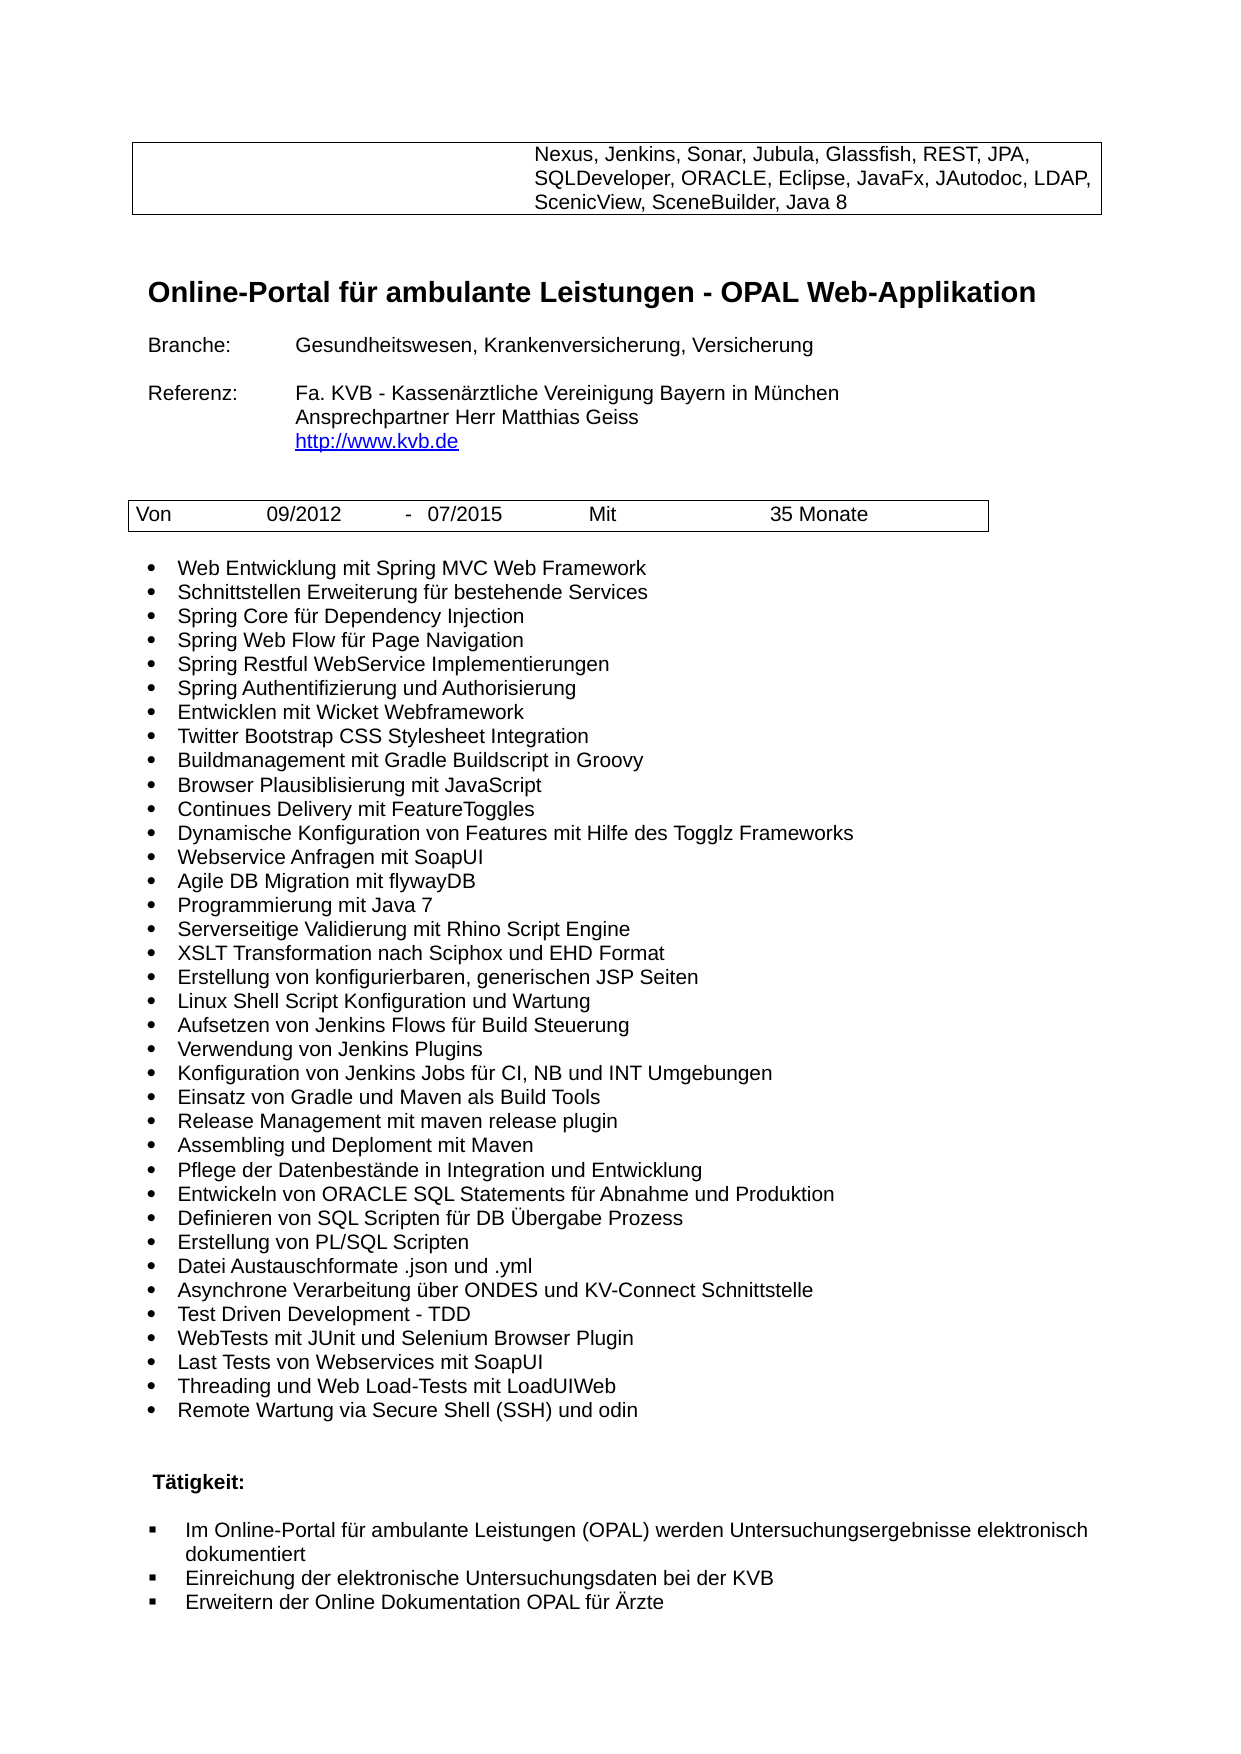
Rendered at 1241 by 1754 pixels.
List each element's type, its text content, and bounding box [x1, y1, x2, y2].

list Continues Delivery mit FeatureToggles [148, 796, 1110, 821]
list Spring Core für Dependency Injection [148, 604, 1110, 628]
list Im Online-Portal für ambulante Leistungen (OPAL) werden Untersuchungsergebnisse elektronisch dokumentiert [148, 1518, 1110, 1566]
list Verwendung von Jenkins Plugins [148, 1037, 1110, 1061]
table_cell [297, 143, 531, 214]
list Aufsetzen von Jenkins Flows für Build Steuerung [148, 1013, 1110, 1037]
list Linux Shell Script Konfiguration und Wartung [148, 989, 1110, 1013]
list WebTests mit JUnit und Selenium Browser Plugin [148, 1326, 1110, 1350]
list Threading und Web Load-Tests mit LoadUIWeb [148, 1374, 1110, 1398]
text Ansprechpartner Herr Matthias Geiss [148, 404, 1110, 428]
list Dynamische Konfiguration von Features mit Hilfe des Togglz Frameworks [148, 821, 1110, 844]
text http://www.kvb.de [221, 428, 1110, 452]
list Erstellung von PL/SQL Scripten [148, 1229, 1110, 1254]
list Serverseitige Validierung mit Rhino Script Engine [148, 917, 1110, 941]
list Asynchrone Verarbeitung über ONDES und KV-Connect Schnittstelle [148, 1278, 1110, 1302]
list Spring Authentifizierung und Authorisierung [148, 676, 1110, 700]
list Release Management mit maven release plugin [148, 1109, 1110, 1133]
list Definieren von SQL Scripten für DB Übergabe Prozess [148, 1206, 1110, 1229]
list Webservice Anfragen mit SoapUI [148, 844, 1110, 869]
list Erweitern der Online Dokumentation OPAL für Ärzte [148, 1590, 1110, 1614]
list Datei Austauschformate .json und .yml [148, 1254, 1110, 1278]
list Agile DB Migration mit flywayDB [148, 869, 1110, 893]
list Remote Wartung via Secure Shell (SSH) und odin [148, 1398, 1110, 1422]
text Branche: Gesundheitswesen, Krankenversicherung, Versicherung [148, 333, 1110, 357]
list Last Tests von Webservices mit SoapUI [148, 1350, 1110, 1374]
list XSLT Transformation nach Sciphox und EHD Format [148, 941, 1110, 965]
list Entwickeln von ORACLE SQL Statements für Abnahme und Produktion [148, 1181, 1110, 1206]
list Einsatz von Gradle und Maven als Build Tools [148, 1085, 1110, 1109]
list Spring Web Flow für Page Navigation [148, 628, 1110, 652]
table_header Mit [581, 501, 762, 531]
table_cell Nexus, Jenkins, Sonar, Jubula, Glassfish, REST, JPA, SQLDeveloper, ORACLE, Eclipse, JavaFx, JAutodoc, LDAP, ScenicView, SceneBuilder, Java 8 [531, 143, 1101, 214]
table_header - [398, 501, 420, 531]
list Konfiguration von Jenkins Jobs für CI, NB und INT Umgebungen [148, 1061, 1110, 1085]
list Einreichung der elektronische Untersuchungsdaten bei der KVB [148, 1566, 1110, 1590]
list Twitter Bootstrap CSS Stylesheet Integration [148, 724, 1110, 748]
table_header 09/2012 [259, 501, 398, 531]
text Tätigkeit: [152, 1470, 1110, 1494]
list Erstellung von konfigurierbaren, generischen JSP Seiten [148, 965, 1110, 989]
list Spring Restful WebService Implementierungen [148, 652, 1110, 676]
list Programmierung mit Java 7 [148, 893, 1110, 917]
table_header Von [129, 501, 259, 531]
list Browser Plausiblisierung mit JavaScript [148, 772, 1110, 796]
subtitle Online-Portal für ambulante Leistungen - OPAL Web-Applikation [148, 275, 1110, 309]
list Web Entwicklung mit Spring MVC Web Framework [148, 556, 1110, 580]
table_header 07/2015 [420, 501, 581, 531]
list Schnittstellen Erweiterung für bestehende Services [148, 580, 1110, 604]
table_header 35 Monate [763, 501, 988, 531]
list Entwicklen mit Wicket Webframework [148, 700, 1110, 724]
list Assembling und Deploment mit Maven [148, 1133, 1110, 1157]
list Pflege der Datenbestände in Integration und Entwicklung [148, 1157, 1110, 1181]
list Buildmanagement mit Gradle Buildscript in Groovy [148, 748, 1110, 772]
table_cell [133, 143, 297, 214]
text Referenz: Fa. KVB - Kassenärztliche Vereinigung Bayern in München [148, 381, 1110, 404]
list Test Driven Development - TDD [148, 1302, 1110, 1326]
